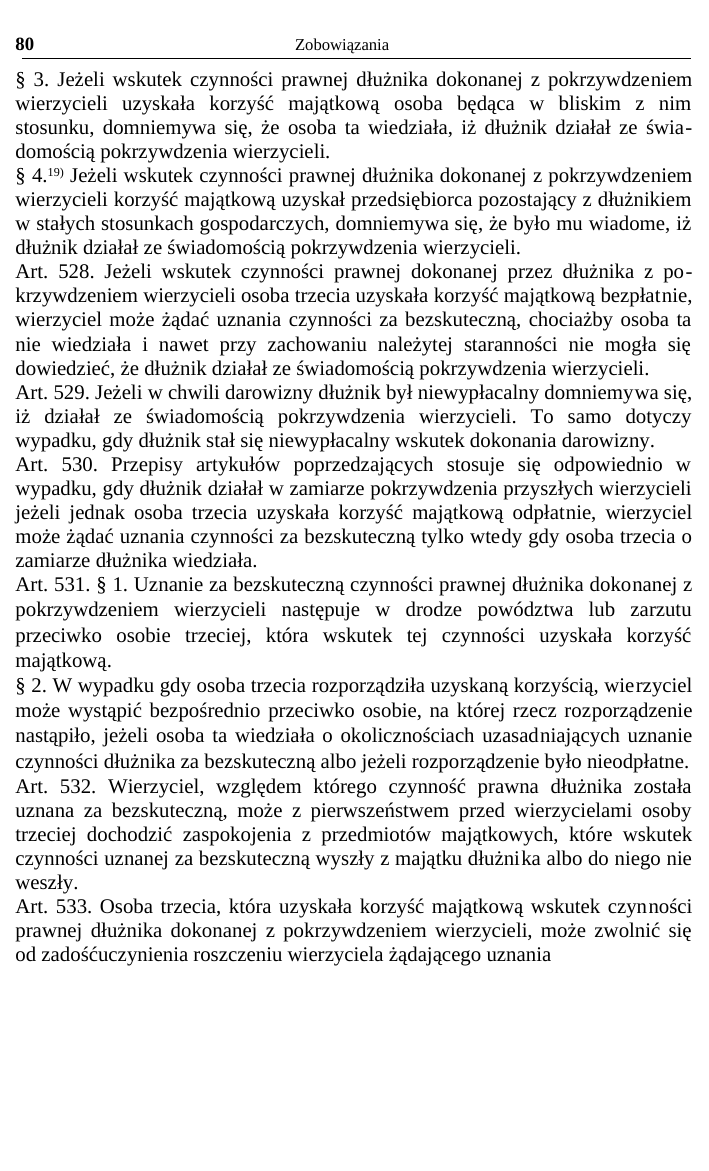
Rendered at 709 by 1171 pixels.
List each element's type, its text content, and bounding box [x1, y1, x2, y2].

text 80 Zobowiązania [15, 33, 692, 54]
text Art. 529. Jeżeli w chwili darowizny dłużnik był niewypłacalny domniemy­wa się, iż działał ze świadomością pokrzywdzenia wierzycieli. To samo dotyczy wypadku, gdy dłużnik stał się niewypłacalny wskutek dokonania darowizny. [15, 379, 692, 452]
text § 4.19) Jeżeli wskutek czynności prawnej dłużnika dokonanej z pokrzywdze­niem wierzycieli korzyść majątkową uzyskał przedsiębiorca pozostający z dłużnikiem w stałych stosunkach gospodarczych, domniemywa się, że było mu wiadome, iż dłużnik działał ze świadomością pokrzywdzenia wie­rzycieli. [15, 163, 692, 259]
text Art. 531. § 1. Uznanie za bezskuteczną czynności prawnej dłużnika doko­nanej z pokrzywdzeniem wierzycieli następuje w drodze powództwa lub zarzutu przeciwko osobie trzeciej, która wskutek tej czynności uzyskała korzyść majątkową. [15, 572, 692, 672]
text § 3. Jeżeli wskutek czynności prawnej dłużnika dokonanej z pokrzywdze­niem wierzycieli uzyskała korzyść majątkową osoba będąca w bliskim z nim stosunku, domniemywa się, że osoba ta wiedziała, iż dłużnik działał ze świa­domością pokrzywdzenia wierzycieli. [15, 67, 692, 163]
text § 2. W wypadku gdy osoba trzecia rozporządziła uzyskaną korzyścią, wie­rzyciel może wystąpić bezpośrednio przeciwko osobie, na której rzecz roz­porządzenie nastąpiło, jeżeli osoba ta wiedziała o okolicznościach uzasad­niających uznanie czynności dłużnika za bezskuteczną albo jeżeli rozpo­rządzenie było nieodpłatne. [15, 673, 692, 773]
text Art. 532. Wierzyciel, względem którego czynność prawna dłużnika została uznana za bezskuteczną, może z pierwszeństwem przed wierzycielami osoby trzeciej dochodzić zaspokojenia z przedmiotów majątkowych, któ­re wskutek czynności uznanej za bezskuteczną wyszły z majątku dłużni­ka albo do niego nie weszły. [15, 774, 692, 894]
text Art. 533. Osoba trzecia, która uzyskała korzyść majątkową wskutek czyn­ności prawnej dłużnika dokonanej z pokrzywdzeniem wierzycieli, może zwolnić się od zadośćuczynienia roszczeniu wierzyciela żądającego uznania [15, 894, 692, 966]
text Art. 530. Przepisy artykułów poprzedzających stosuje się odpowiednio w wypadku, gdy dłużnik działał w zamiarze pokrzywdzenia przyszłych wierzycieli jeżeli jednak osoba trzecia uzyskała korzyść majątkową odpłat­nie, wierzyciel może żądać uznania czynności za bezskuteczną tylko wte­dy gdy osoba trzecia o zamiarze dłużnika wiedziała. [15, 452, 692, 572]
text Art. 528. Jeżeli wskutek czynności prawnej dokonanej przez dłużnika z po­krzywdzeniem wierzycieli osoba trzecia uzyskała korzyść majątkową bezpłat­nie, wierzyciel może żądać uznania czynności za bezskuteczną, chociażby osoba ta nie wiedziała i nawet przy zachowaniu należytej staranności nie mogła się dowiedzieć, że dłużnik działał ze świadomością pokrzywdzenia wierzycieli. [15, 259, 692, 379]
